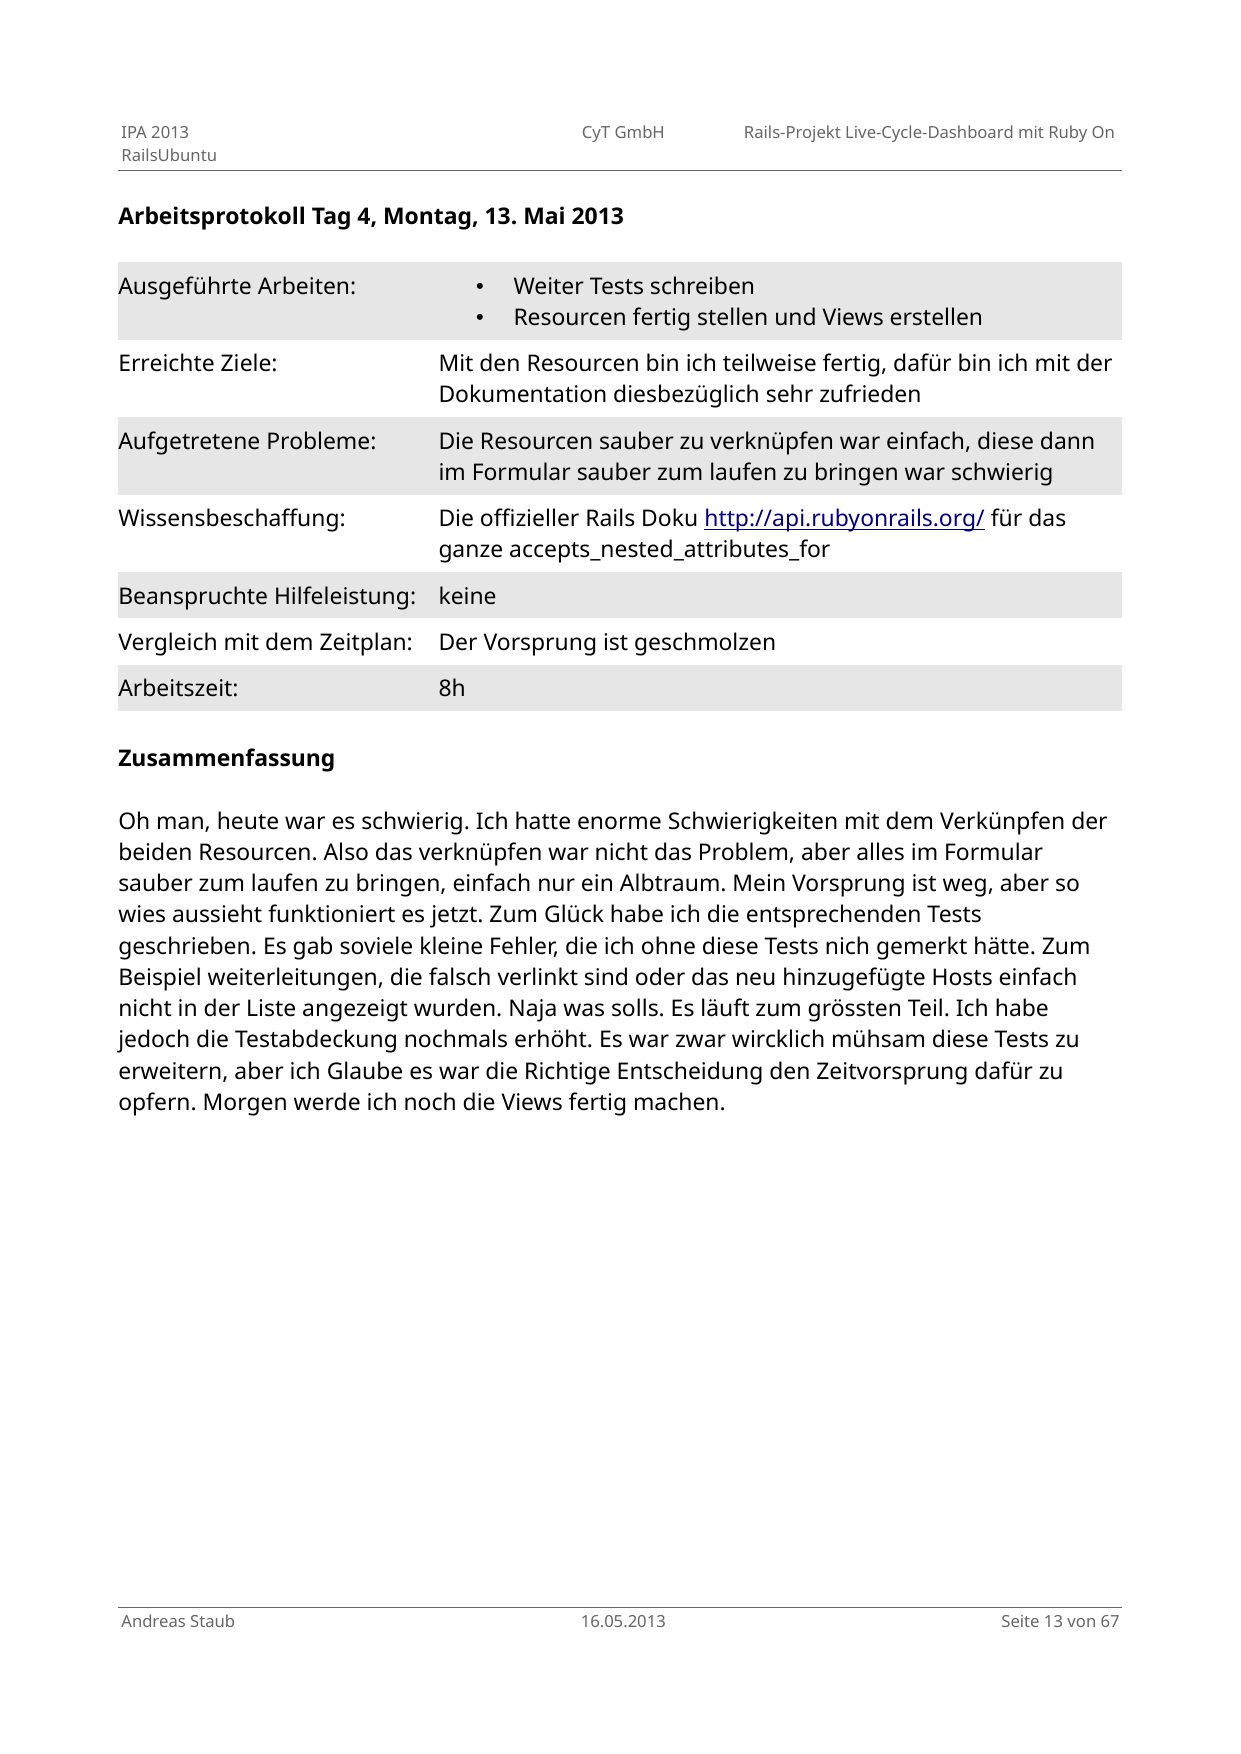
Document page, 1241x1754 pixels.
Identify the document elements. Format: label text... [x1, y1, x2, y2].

table_cell Die Resourcen sauber zu verknüpfen war einfach, diese dann im Formular sauber zum laufen zu bringen war schwierig [438, 417, 1122, 495]
table_cell Vergleich mit dem Zeitplan: [118, 619, 438, 665]
text Zusammenfassung [118, 742, 1122, 773]
table_cell Beanspruchte Hilfeleistung: [118, 572, 438, 618]
table_header Ausgeführte Arbeiten: [118, 262, 438, 340]
table_cell Aufgetretene Probleme: [118, 417, 438, 495]
table_cell Arbeitszeit: [118, 665, 438, 711]
text Oh man, heute war es schwierig. Ich hatte enorme Schwierigkeiten mit dem Verkünpfen der beiden Resourcen. Also das verknüpfen war nicht das Problem, aber alles im Formular sauber zum laufen zu bringen, einfach nur ein Albtraum. Mein Vorsprung ist weg, aber so wies aussieht funktioniert es jetzt. Zum Glück habe ich die entsprechenden Tests geschrieben. Es gab soviele kleine Fehler, die ich ohne diese Tests nich gemerkt hätte. Zum Beispiel weiterleitungen, die falsch verlinkt sind oder das neu hinzugefügte Hosts einfach nicht in der Liste angezeigt wurden. Naja was solls. Es läuft zum grössten Teil. Ich habe jedoch die Testabdeckung nochmals erhöht. Es war zwar wircklich mühsam diese Tests zu erweitern, aber ich Glaube es war die Richtige Entscheidung den Zeitvorsprung dafür zu opfern. Morgen werde ich noch die Views fertig machen. [118, 805, 1122, 1117]
table_cell 8h [438, 665, 1122, 711]
text Arbeitsprotokoll Tag 4, Montag, 13. Mai 2013 [118, 200, 1122, 231]
table_cell keine [438, 572, 1122, 618]
table_cell Die offizieller Rails Doku http://api.rubyonrails.org/ für das ganze accepts_nested_attributes_for [438, 495, 1122, 572]
table_cell Wissensbeschaffung: [118, 495, 438, 572]
table_cell Mit den Resourcen bin ich teilweise fertig, dafür bin ich mit der Dokumentation diesbezüglich sehr zufrieden [438, 340, 1122, 417]
table_cell Der Vorsprung ist geschmolzen [438, 619, 1122, 665]
table_header Weiter Tests schreiben Resourcen fertig stellen und Views erstellen [438, 262, 1122, 340]
table_cell Erreichte Ziele: [118, 340, 438, 417]
